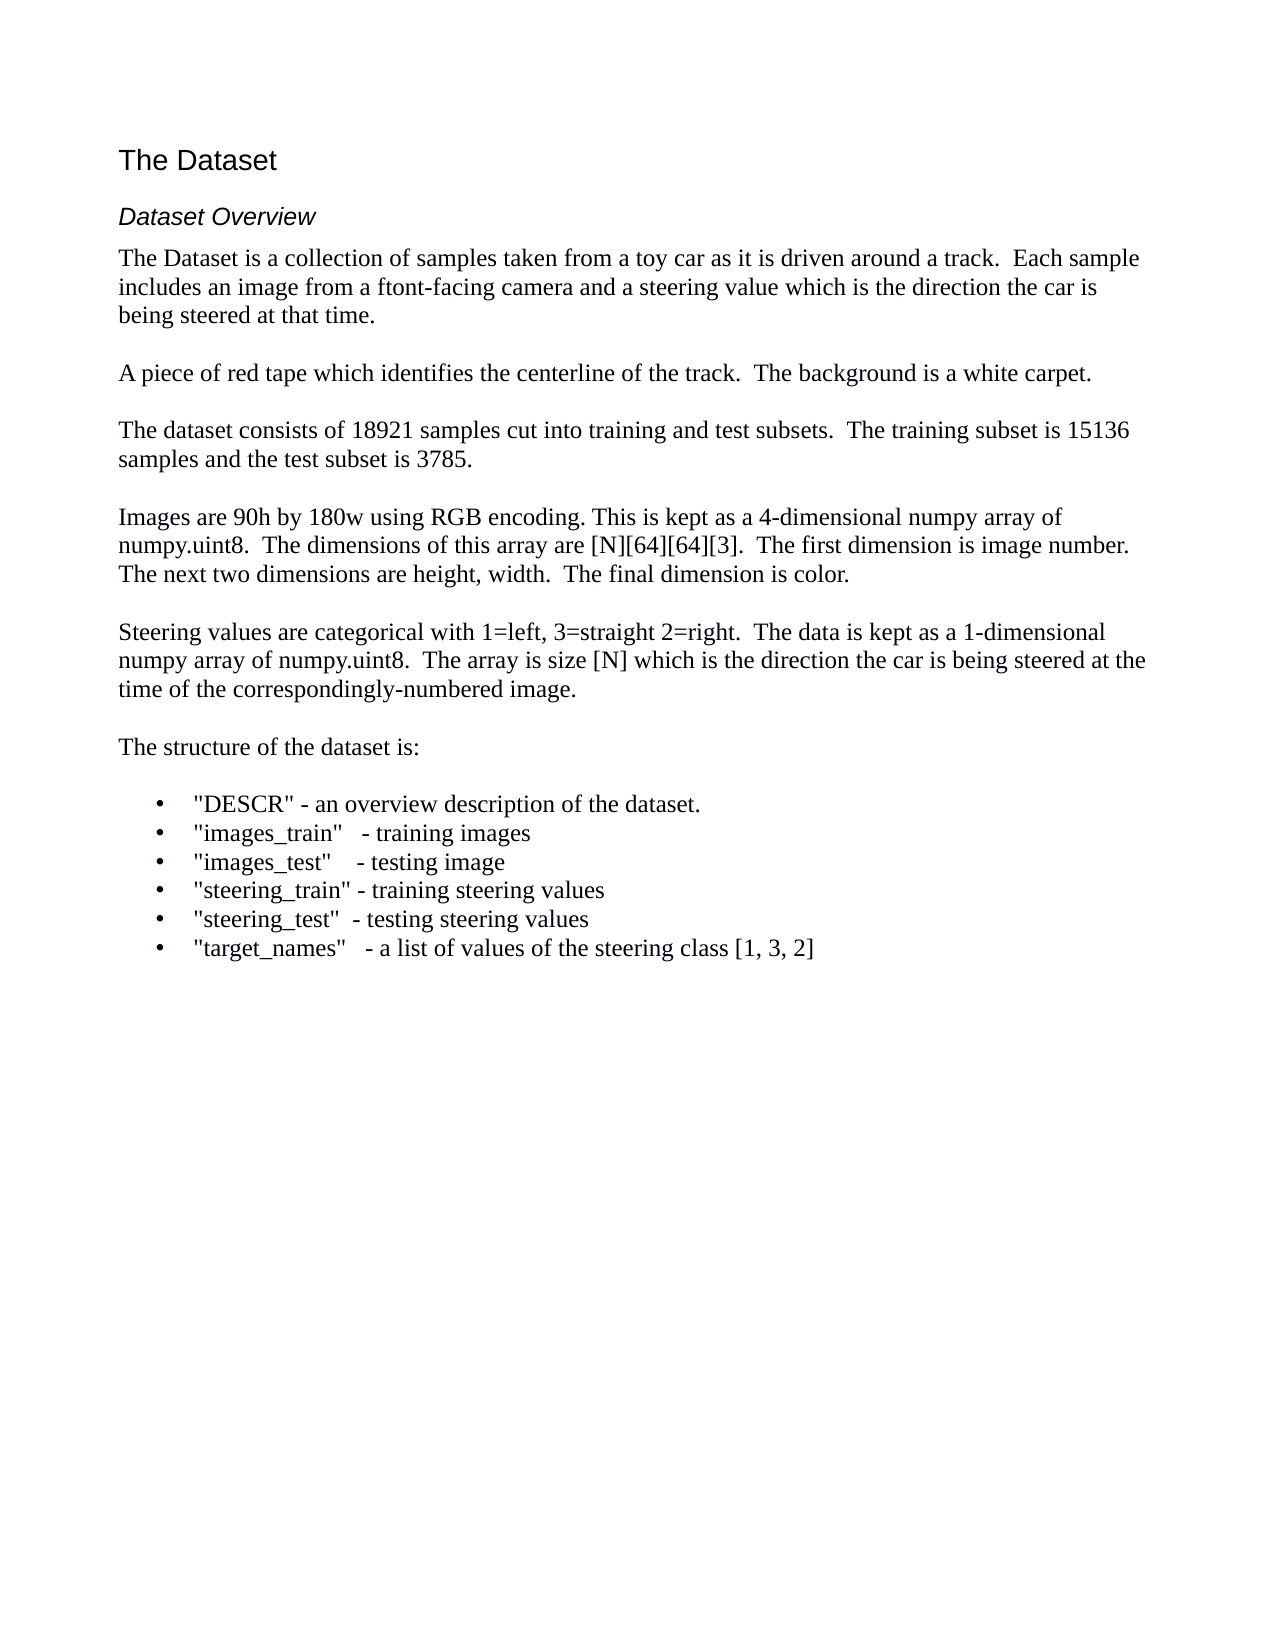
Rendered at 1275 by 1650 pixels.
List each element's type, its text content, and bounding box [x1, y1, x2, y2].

text Images are 90h by 180w using RGB encoding. This is kept as a 4-dimensional numpy array of numpy.uint8. The dimensions of this array are [N][64][64][3]. The first dimension is image number. The next two dimensions are height, width. The final dimension is color. [118, 502, 1157, 588]
list "steering_test" - testing steering values [156, 904, 1157, 933]
subtitle The Dataset [118, 143, 1157, 177]
subtitle Dataset Overview [118, 202, 1157, 230]
list "target_names" - a list of values of the steering class [1, 3, 2] [156, 933, 1157, 962]
list "images_test" - testing image [156, 847, 1157, 875]
text The dataset consists of 18921 samples cut into training and test subsets. The training subset is 15136 samples and the test subset is 3785. [118, 415, 1157, 473]
list "steering_train" - training steering values [156, 875, 1157, 904]
text The Dataset is a collection of samples taken from a toy car as it is driven around a track. Each sample includes an image from a ftont-facing camera and a steering value which is the direction the car is being steered at that time. [118, 243, 1157, 329]
list "DESCR" - an overview description of the dataset. [156, 789, 1157, 818]
list "images_train" - training images [156, 818, 1157, 847]
text A piece of red tape which identifies the centerline of the track. The background is a white carpet. [118, 358, 1157, 387]
text The structure of the dataset is: [118, 732, 1157, 760]
text Steering values are categorical with 1=left, 3=straight 2=right. The data is kept as a 1-dimensional numpy array of numpy.uint8. The array is size [N] which is the direction the car is being steered at the time of the correspondingly-numbered image. [118, 617, 1157, 703]
